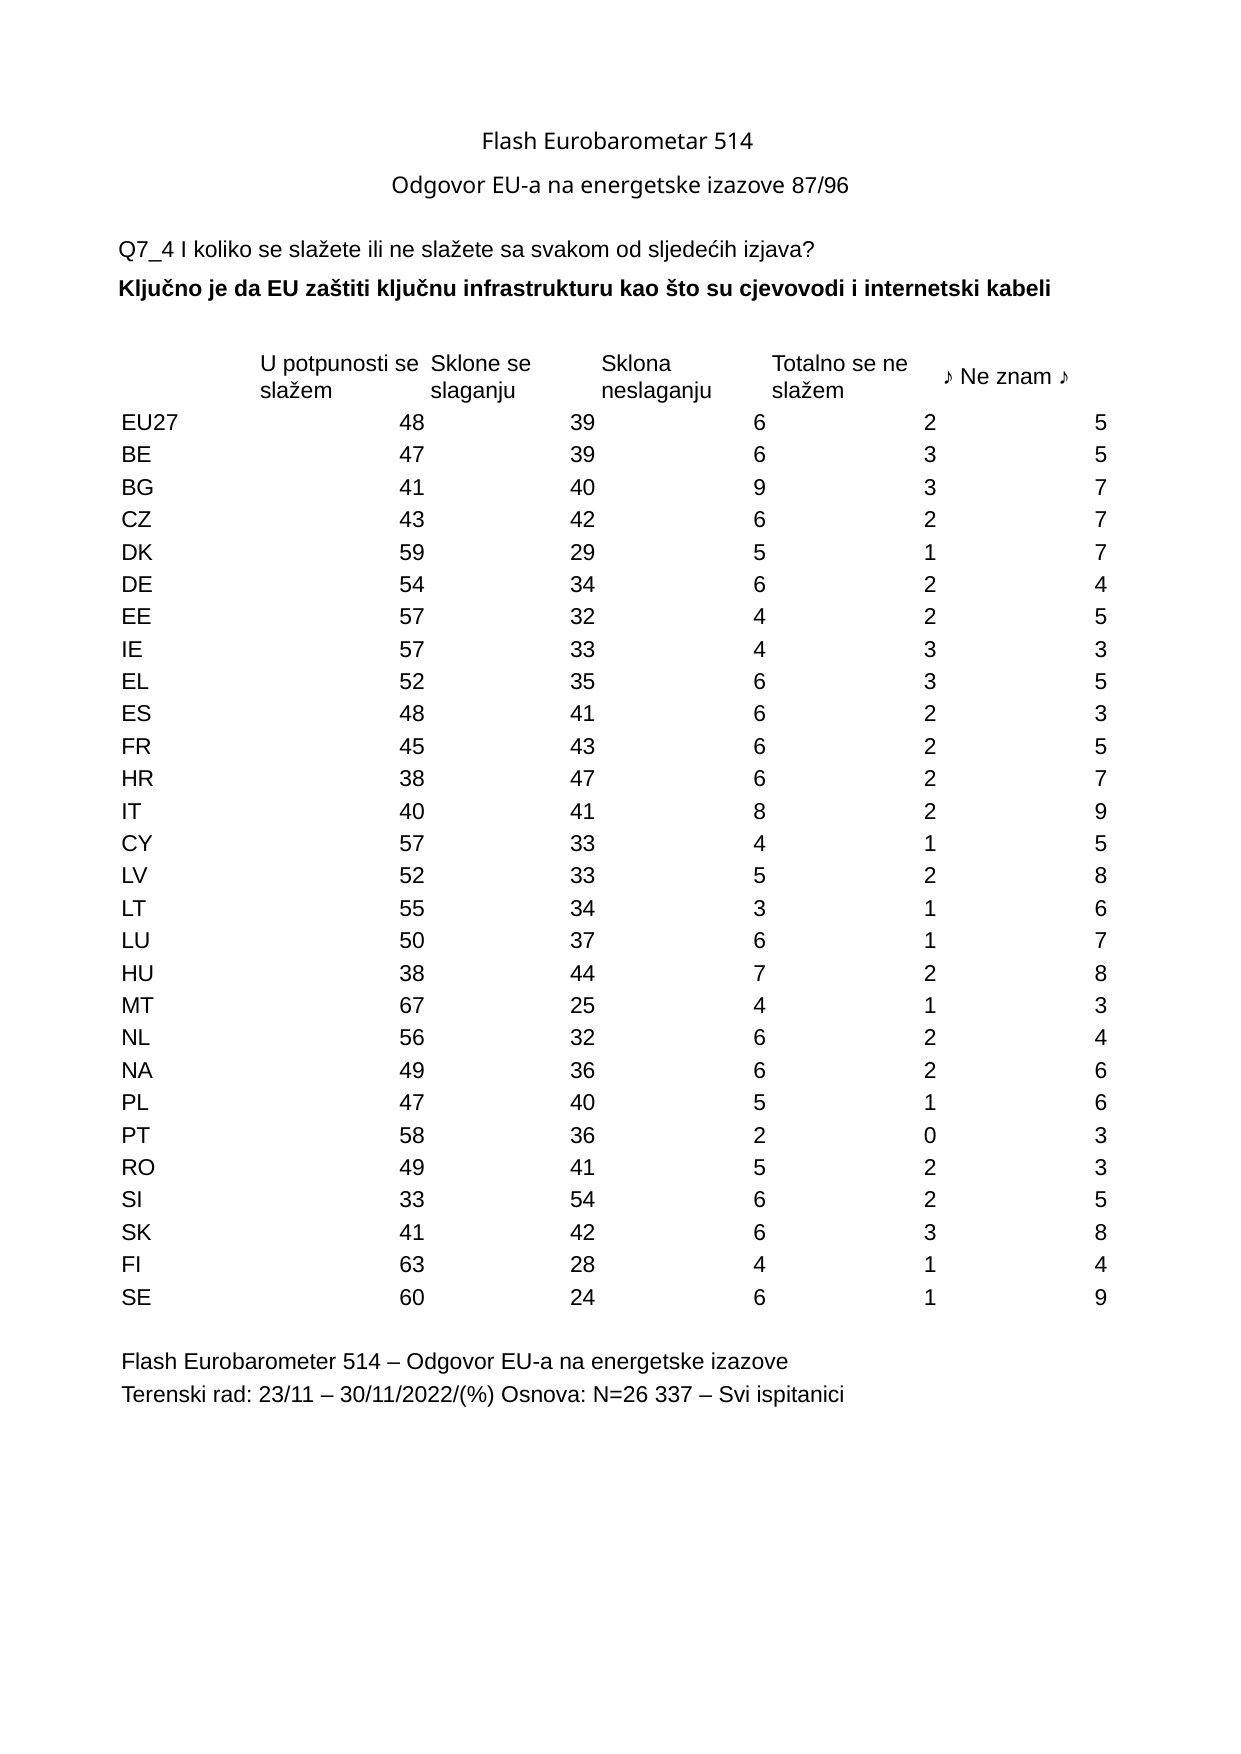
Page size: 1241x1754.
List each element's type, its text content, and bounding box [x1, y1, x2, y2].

table_cell 1 [769, 1248, 939, 1281]
table_cell 6 [598, 1021, 769, 1054]
table_cell 6 [598, 1216, 769, 1248]
table_cell 33 [428, 827, 598, 859]
table_cell 48 [257, 698, 427, 730]
table_cell 47 [257, 438, 427, 471]
table_cell 3 [939, 989, 1110, 1021]
table_cell 45 [257, 730, 427, 762]
table_cell 1 [769, 1086, 939, 1118]
table_cell 2 [769, 1021, 939, 1054]
table_cell 55 [257, 892, 427, 924]
table_cell DK [118, 535, 257, 568]
table_cell SK [118, 1216, 257, 1248]
table_cell 39 [428, 438, 598, 471]
table_cell 32 [428, 1021, 598, 1054]
table_cell Flash Eurobarometer 514 – Odgovor EU-a na energetske izazove [118, 1345, 1110, 1378]
table_cell 54 [428, 1183, 598, 1216]
table_cell 8 [939, 859, 1110, 892]
table_cell BG [118, 471, 257, 503]
table_cell 3 [939, 698, 1110, 730]
table_cell 3 [769, 471, 939, 503]
table_cell 1 [769, 535, 939, 568]
table_cell 39 [428, 406, 598, 438]
table_cell RO [118, 1151, 257, 1183]
table_cell 3 [939, 1119, 1110, 1151]
table_cell BE [118, 438, 257, 471]
table_cell 6 [939, 1086, 1110, 1118]
table_cell 37 [428, 924, 598, 957]
table_cell 5 [598, 1151, 769, 1183]
table_cell 8 [939, 957, 1110, 989]
table_cell 6 [598, 1183, 769, 1216]
table_cell 28 [428, 1248, 598, 1281]
table_cell 4 [939, 568, 1110, 600]
table_cell FI [118, 1248, 257, 1281]
table_cell 32 [428, 600, 598, 633]
table_cell 41 [257, 471, 427, 503]
table_cell 42 [428, 1216, 598, 1248]
table_cell [598, 1313, 769, 1345]
table_cell 63 [257, 1248, 427, 1281]
table_cell IE [118, 633, 257, 665]
table_cell 49 [257, 1151, 427, 1183]
table_cell 1 [769, 924, 939, 957]
table_cell 9 [939, 795, 1110, 827]
table_cell 4 [598, 633, 769, 665]
table_cell 2 [769, 503, 939, 535]
table_cell 6 [598, 730, 769, 762]
table_cell 1 [769, 827, 939, 859]
table_cell 47 [428, 762, 598, 794]
table_cell 38 [257, 762, 427, 794]
table_cell LU [118, 924, 257, 957]
table_cell 36 [428, 1054, 598, 1086]
table_cell LT [118, 892, 257, 924]
table_cell 43 [257, 503, 427, 535]
table_cell 50 [257, 924, 427, 957]
table_cell PT [118, 1119, 257, 1151]
table_cell DE [118, 568, 257, 600]
table_cell 58 [257, 1119, 427, 1151]
table_cell 1 [769, 892, 939, 924]
table_cell 7 [939, 924, 1110, 957]
table_cell HU [118, 957, 257, 989]
table_cell 6 [598, 762, 769, 794]
table_cell 3 [939, 1151, 1110, 1183]
table_cell 33 [428, 859, 598, 892]
table_cell 2 [769, 859, 939, 892]
table_cell IT [118, 795, 257, 827]
table_cell [257, 1313, 427, 1345]
table_cell NA [118, 1054, 257, 1086]
table_cell 34 [428, 892, 598, 924]
table_cell 56 [257, 1021, 427, 1054]
table_cell HR [118, 762, 257, 794]
table_cell 40 [428, 471, 598, 503]
table_cell EU27 [118, 406, 257, 438]
table_cell EE [118, 600, 257, 633]
text Ključno je da EU zaštiti ključnu infrastrukturu kao što su cjevovodi i internetski kabeli [118, 275, 1122, 302]
table_cell 33 [428, 633, 598, 665]
table_cell 7 [939, 535, 1110, 568]
table_cell 2 [769, 698, 939, 730]
table_cell 2 [598, 1119, 769, 1151]
table_cell 3 [769, 665, 939, 697]
table_cell 49 [257, 1054, 427, 1086]
table_cell 24 [428, 1281, 598, 1313]
table_header [118, 347, 257, 406]
table_cell 6 [598, 1281, 769, 1313]
table_cell 8 [598, 795, 769, 827]
table_cell 29 [428, 535, 598, 568]
table_cell 36 [428, 1119, 598, 1151]
table_cell 40 [428, 1086, 598, 1118]
table_cell 5 [939, 665, 1110, 697]
table_cell 52 [257, 859, 427, 892]
table_cell ES [118, 698, 257, 730]
table_cell 7 [939, 503, 1110, 535]
table_cell 42 [428, 503, 598, 535]
table_cell 3 [939, 633, 1110, 665]
table_cell 57 [257, 827, 427, 859]
table_cell 3 [769, 1216, 939, 1248]
table_cell 2 [769, 957, 939, 989]
table_cell 57 [257, 600, 427, 633]
table_cell 2 [769, 600, 939, 633]
table_cell 6 [598, 406, 769, 438]
table_cell 41 [428, 1151, 598, 1183]
table_cell Terenski rad: 23/11 – 30/11/2022/(%) Osnova: N=26 337 – Svi ispitanici [118, 1378, 1110, 1410]
table_cell 2 [769, 568, 939, 600]
table_cell 4 [939, 1021, 1110, 1054]
table_cell 52 [257, 665, 427, 697]
table_cell 6 [598, 503, 769, 535]
table_cell SE [118, 1281, 257, 1313]
table_cell 6 [598, 568, 769, 600]
table_cell 1 [769, 989, 939, 1021]
table_cell 35 [428, 665, 598, 697]
table_cell [769, 1313, 939, 1345]
table_cell 7 [939, 762, 1110, 794]
table_cell [428, 1313, 598, 1345]
table_cell 41 [428, 698, 598, 730]
table_header Totalno se ne slažem [769, 347, 939, 406]
table_cell 40 [257, 795, 427, 827]
table_cell [939, 1313, 1110, 1345]
table_cell 2 [769, 1054, 939, 1086]
table_cell EL [118, 665, 257, 697]
table_cell 2 [769, 762, 939, 794]
table_cell 6 [598, 438, 769, 471]
table_cell 7 [598, 957, 769, 989]
table_header Sklone se slaganju [428, 347, 598, 406]
table_cell 5 [939, 438, 1110, 471]
table_cell [118, 1313, 257, 1345]
table_cell 57 [257, 633, 427, 665]
table_cell 5 [598, 535, 769, 568]
table_cell 2 [769, 795, 939, 827]
table_cell 38 [257, 957, 427, 989]
table_cell MT [118, 989, 257, 1021]
table_cell 4 [598, 827, 769, 859]
table_header ♪ Ne znam ♪ [939, 347, 1110, 406]
table_cell 0 [769, 1119, 939, 1151]
table_cell 47 [257, 1086, 427, 1118]
table_cell 4 [598, 1248, 769, 1281]
table_cell FR [118, 730, 257, 762]
table_cell 4 [939, 1248, 1110, 1281]
table_cell 43 [428, 730, 598, 762]
table_cell 6 [598, 924, 769, 957]
table_cell 3 [769, 438, 939, 471]
table_cell 7 [939, 471, 1110, 503]
table_cell CZ [118, 503, 257, 535]
table_cell 6 [939, 1054, 1110, 1086]
table_cell 5 [939, 730, 1110, 762]
table_header Sklona neslaganju [598, 347, 769, 406]
table_cell 8 [939, 1216, 1110, 1248]
table_cell SI [118, 1183, 257, 1216]
table_cell 3 [769, 633, 939, 665]
table_cell 44 [428, 957, 598, 989]
table_cell 25 [428, 989, 598, 1021]
table_cell 41 [257, 1216, 427, 1248]
table_cell 34 [428, 568, 598, 600]
text Q7_4 I koliko se slažete ili ne slažete sa svakom od sljedećih izjava? [118, 236, 1122, 262]
table_cell 1 [769, 1281, 939, 1313]
table_cell 2 [769, 406, 939, 438]
table_cell 3 [598, 892, 769, 924]
table_cell LV [118, 859, 257, 892]
table_cell 5 [939, 406, 1110, 438]
table_cell 5 [939, 600, 1110, 633]
table_cell 9 [939, 1281, 1110, 1313]
table_header U potpunosti se slažem [257, 347, 427, 406]
table_cell 33 [257, 1183, 427, 1216]
table_cell 6 [598, 1054, 769, 1086]
table_cell 6 [598, 698, 769, 730]
table_cell 2 [769, 1183, 939, 1216]
table_cell 6 [939, 892, 1110, 924]
table_cell 2 [769, 730, 939, 762]
table_cell 5 [598, 1086, 769, 1118]
table_cell 5 [939, 1183, 1110, 1216]
table_cell 54 [257, 568, 427, 600]
table_cell 4 [598, 989, 769, 1021]
table_cell 5 [939, 827, 1110, 859]
table_cell 67 [257, 989, 427, 1021]
table_cell 9 [598, 471, 769, 503]
table_cell 6 [598, 665, 769, 697]
table_cell 60 [257, 1281, 427, 1313]
table_cell CY [118, 827, 257, 859]
table_cell 2 [769, 1151, 939, 1183]
table_cell PL [118, 1086, 257, 1118]
table_cell 48 [257, 406, 427, 438]
table_cell 5 [598, 859, 769, 892]
table_cell 4 [598, 600, 769, 633]
table_cell NL [118, 1021, 257, 1054]
table_cell 41 [428, 795, 598, 827]
table_cell 59 [257, 535, 427, 568]
